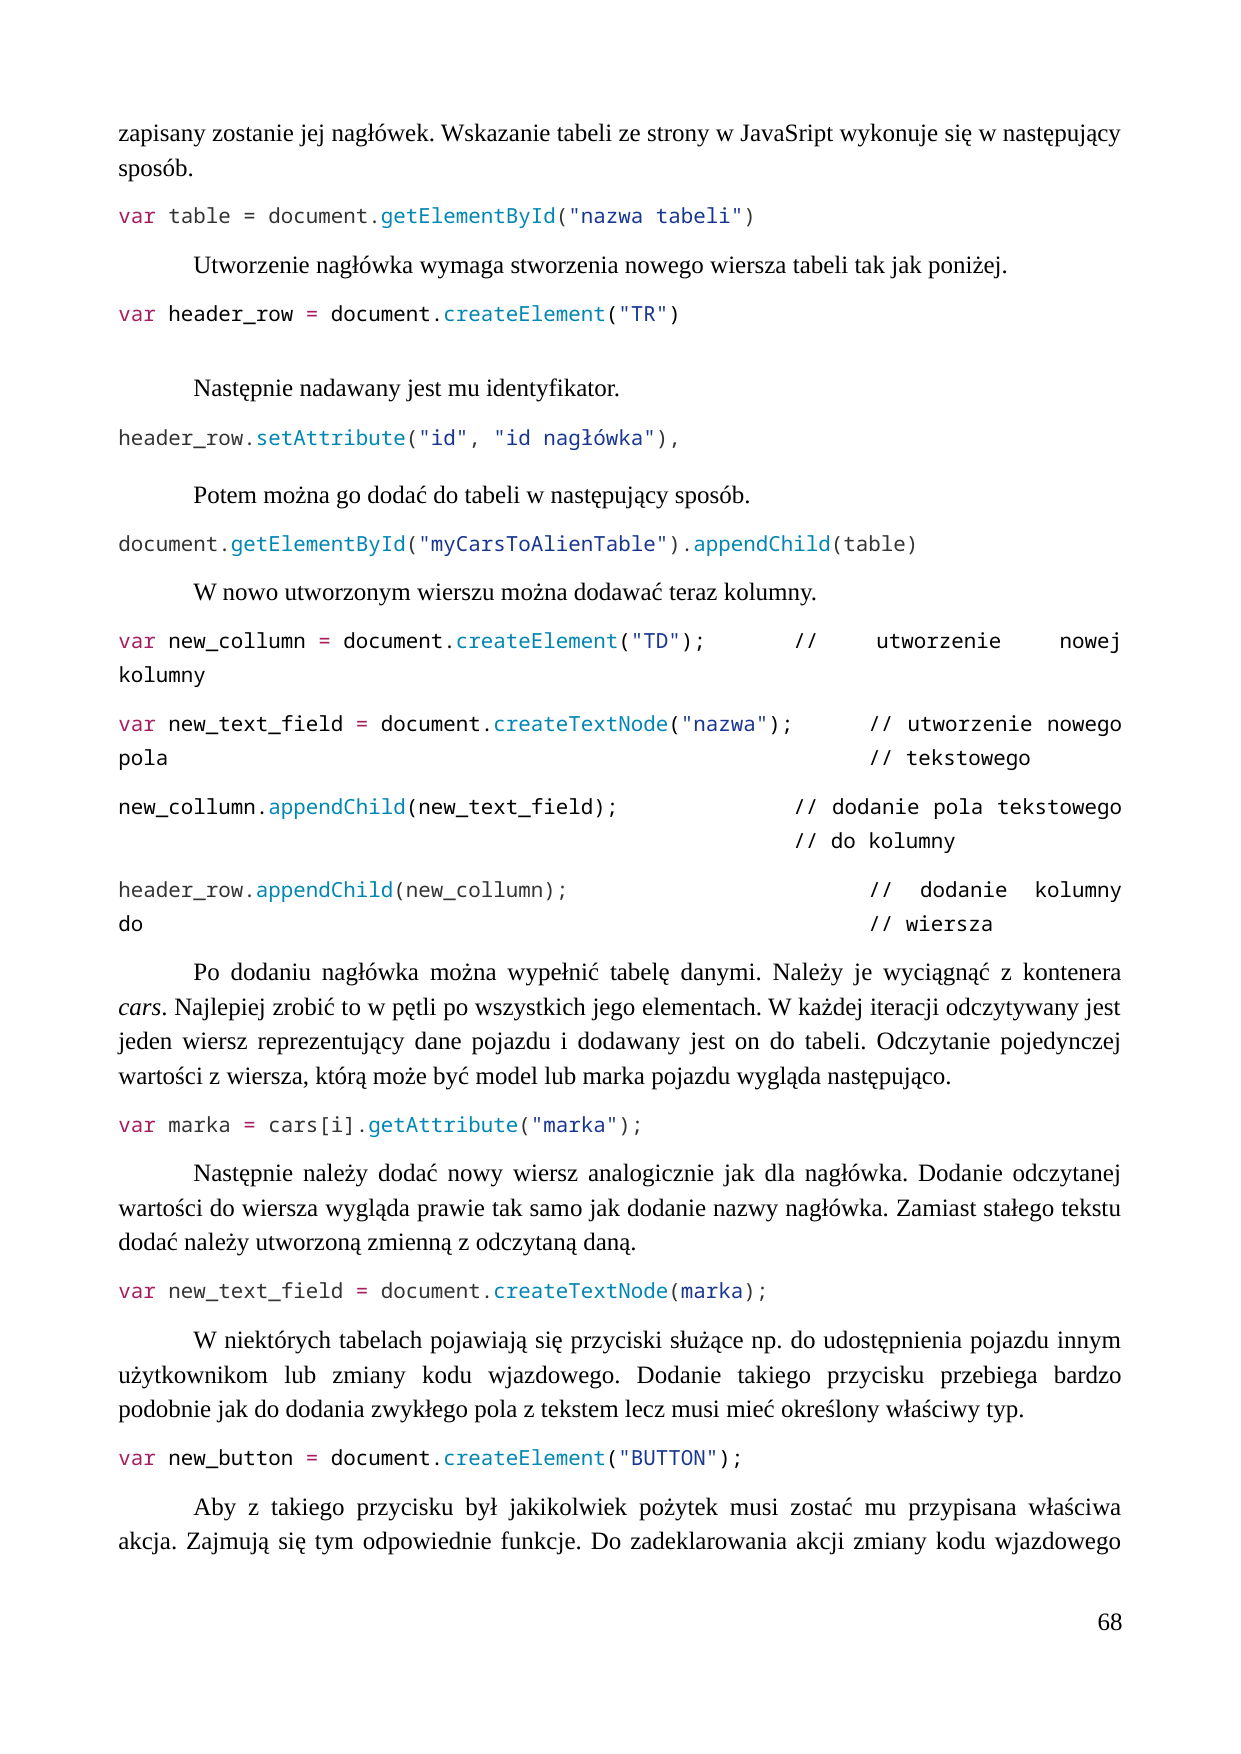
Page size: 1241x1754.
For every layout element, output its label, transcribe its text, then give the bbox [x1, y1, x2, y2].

text document.getElementById("myCarsToAlienTable").appendChild(table) [118, 529, 1122, 557]
text var marka = cars[i].getAttribute("marka"); [118, 1110, 1122, 1138]
text Utworzenie nagłówka wymaga stworzenia nowego wiersza tabeli tak jak poniżej. [118, 250, 1122, 279]
text Następnie nadawany jest mu identyfikator. [118, 373, 1122, 402]
text var new_collumn = document.createElement("TD"); // utworzenie nowej kolumny [118, 627, 1122, 689]
text var header_row = document.createElement("TR") [118, 299, 1122, 328]
text var new_button = document.createElement("BUTTON"); [118, 1443, 1122, 1472]
text Aby z takiego przycisku był jakikolwiek pożytek musi zostać mu przypisana właściwa akcja. Zajmują się tym odpowiednie funkcje. Do zadeklarowania akcji zmiany kodu wjazdowego [118, 1492, 1122, 1555]
text var table = document.getElementById("nazwa tabeli") [118, 202, 1122, 230]
text var new_text_field = document.createTextNode("nazwa"); // utworzenie nowego pola // tekstowego [118, 709, 1122, 772]
text new_collumn.appendChild(new_text_field); // dodanie pola tekstowego // do kolumny [118, 792, 1122, 854]
text W niektórych tabelach pojawiają się przyciski służące np. do udostępnienia pojazdu innym użytkownikom lub zmiany kodu wjazdowego. Dodanie takiego przycisku przebiega bardzo podobnie jak do dodania zwykłego pola z tekstem lecz musi mieć określony właściwy typ. [118, 1325, 1122, 1423]
text zapisany zostanie jej nagłówek. Wskazanie tabeli ze strony w JavaSript wykonuje się w następujący sposób. [118, 118, 1122, 181]
text var new_text_field = document.createTextNode(marka); [118, 1277, 1122, 1305]
text W nowo utworzonym wierszu można dodawać teraz kolumny. [118, 577, 1122, 606]
text header_row.appendChild(new_collumn); // dodanie kolumny do // wiersza [118, 875, 1122, 937]
text Następnie należy dodać nowy wiersz analogicznie jak dla nagłówka. Dodanie odczytanej wartości do wiersza wygląda prawie tak samo jak dodanie nazwy nagłówka. Zamiast stałego tekstu dodać należy utworzoną zmienną z odczytaną daną. [118, 1158, 1122, 1256]
text header_row.setAttribute("id", "id nagłówka"), [118, 423, 1122, 451]
text Potem można go dodać do tabeli w następujący sposób. [118, 480, 1122, 508]
text Po dodaniu nagłówka można wypełnić tabelę danymi. Należy je wyciągnąć z kontenera cars. Najlepiej zrobić to w pętli po wszystkich jego elementach. W każdej iteracji odczytywany jest jeden wiersz reprezentujący dane pojazdu i dodawany jest on do tabeli. Odczytanie pojedynczej wartości z wiersza, którą może być model lub marka pojazdu wygląda następująco. [118, 957, 1122, 1089]
